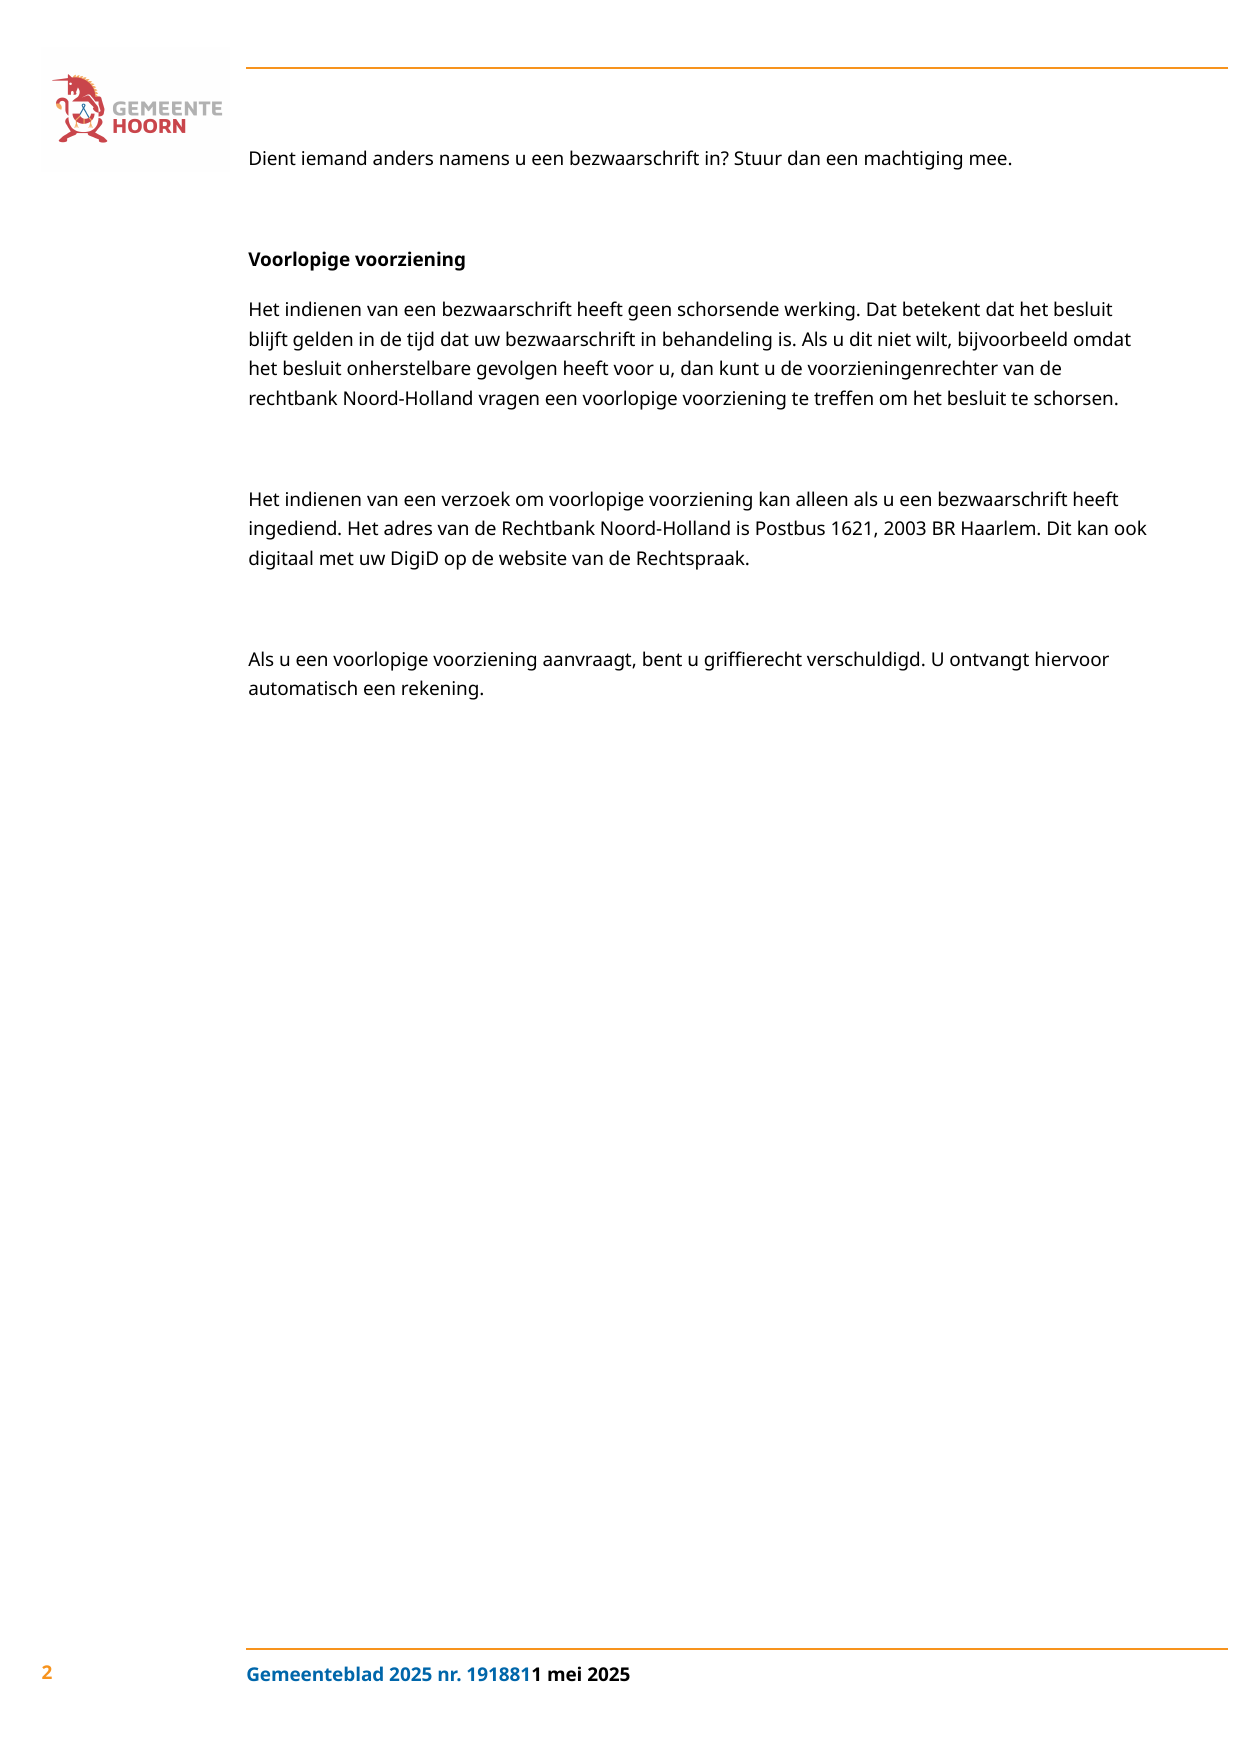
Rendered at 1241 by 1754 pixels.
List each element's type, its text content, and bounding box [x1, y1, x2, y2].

text Dient iemand anders namens u een bezwaarschrift in? Stuur dan een machtiging mee. [248, 145, 1152, 171]
text Voorlopige voorziening [248, 246, 1152, 272]
picture [41, 47, 231, 172]
text Het indienen van een verzoek om voorlopige voorziening kan alleen als u een bezwaarschrift heeft ingediend. Het adres van de Rechtbank Noord-Holland is Postbus 1621, 2003 BR Haarlem. Dit kan ook digitaal met uw DigiD op de website van de Rechtspraak. [248, 486, 1152, 571]
text Het indienen van een bezwaarschrift heeft geen schorsende werking. Dat betekent dat het besluit blijft gelden in de tijd dat uw bezwaarschrift in behandeling is. Als u dit niet wilt, bijvoorbeeld omdat het besluit onherstelbare gevolgen heeft voor u, dan kunt u de voorzieningenrechter van de rechtbank Noord-Holland vragen een voorlopige voorziening te treffen om het besluit te schorsen. [248, 296, 1152, 411]
text Als u een voorlopige voorziening aanvraagt, bent u griffierecht verschuldigd. U ontvangt hiervoor automatisch een rekening. [248, 646, 1152, 701]
